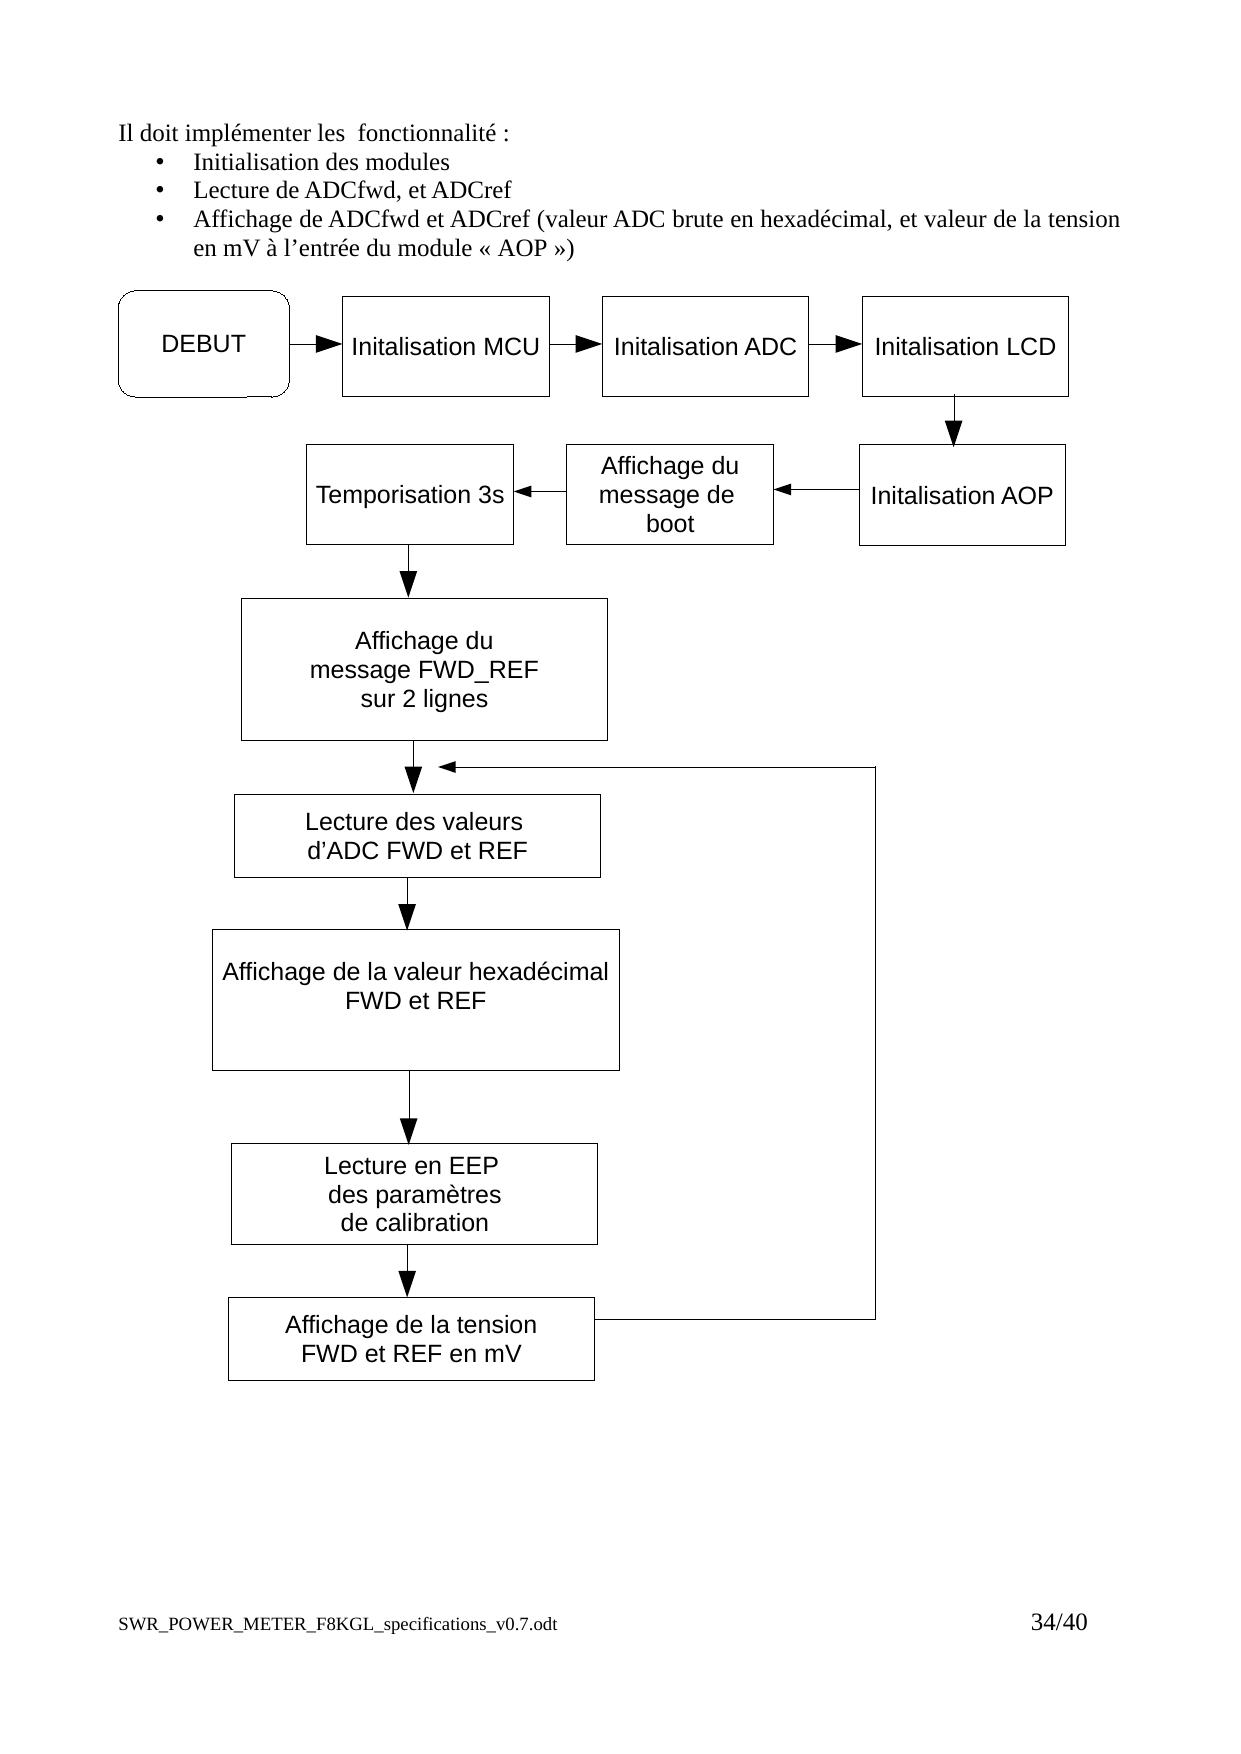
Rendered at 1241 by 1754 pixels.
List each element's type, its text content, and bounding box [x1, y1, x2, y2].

text Il doit implémenter les fonctionnalité : [118, 118, 1122, 147]
list Initialisation des modules [156, 147, 1122, 176]
list Lecture de ADCfwd, et ADCref [156, 176, 1122, 204]
list Affichage de ADCfwd et ADCref (valeur ADC brute en hexadécimal, et valeur de la tension en mV à l’entrée du module « AOP ») [156, 204, 1122, 262]
